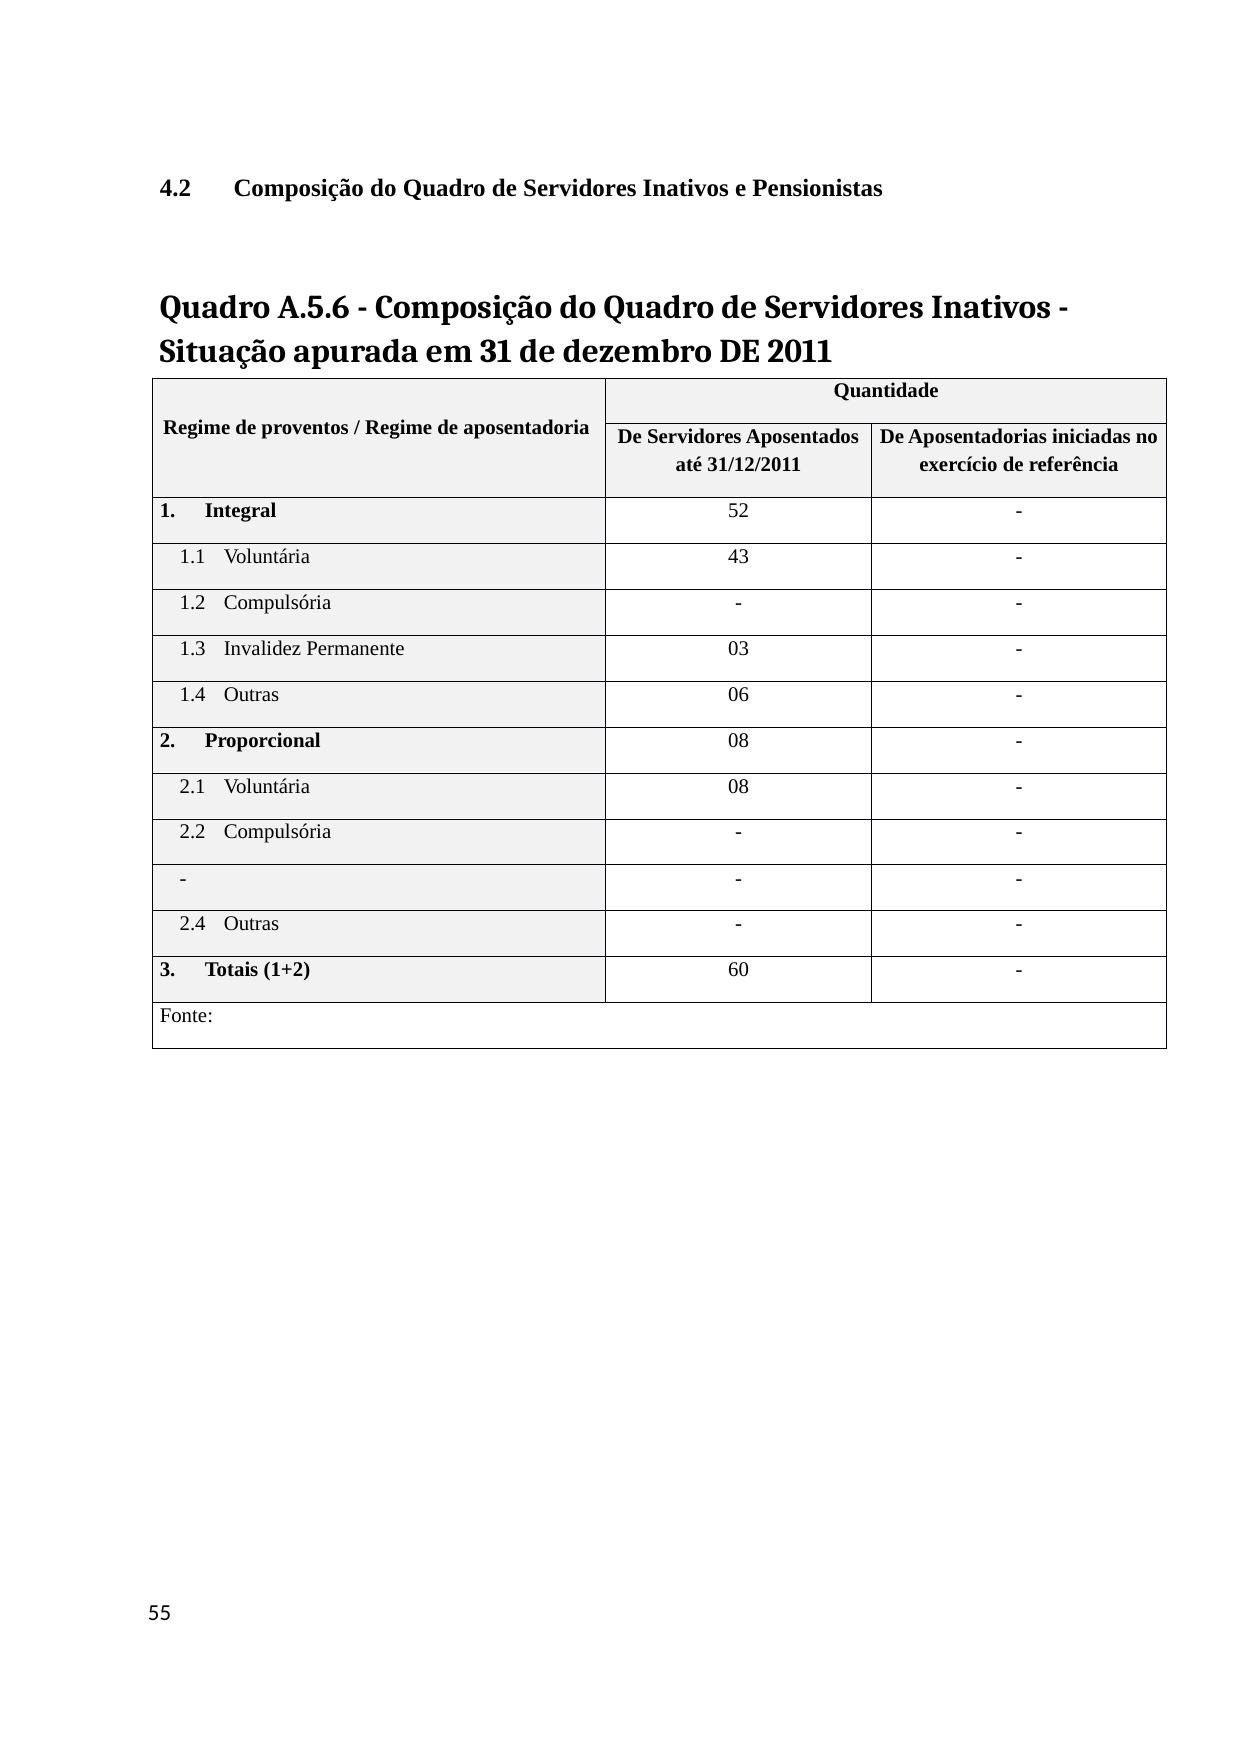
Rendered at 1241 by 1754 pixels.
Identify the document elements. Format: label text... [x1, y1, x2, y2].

table_cell - [872, 911, 1166, 956]
table_cell 52 [606, 498, 871, 543]
table_cell - [606, 590, 871, 635]
table_cell 1.2 Compulsória [153, 590, 605, 635]
table_cell 60 [606, 957, 871, 1002]
table_cell 06 [606, 682, 871, 727]
table_cell - [872, 590, 1166, 635]
table_cell - [606, 911, 871, 956]
table_cell - [606, 865, 871, 910]
table_cell De Aposentadorias iniciadas no exercício de referência [872, 424, 1166, 497]
table_cell - [872, 957, 1166, 1002]
table_cell Regime de proventos / Regime de aposentadoria [153, 379, 605, 497]
table_cell Quantidade [606, 379, 1166, 423]
table_cell - [872, 544, 1166, 589]
table_cell 1. Integral [153, 498, 605, 543]
table_cell 2.1 Voluntária [153, 774, 605, 818]
table_cell 2.4 Outras [153, 911, 605, 956]
table_cell 1.4 Outras [153, 682, 605, 727]
table_cell 08 [606, 774, 871, 818]
table_cell 08 [606, 728, 871, 772]
table_cell 03 [606, 636, 871, 681]
table_cell - [872, 682, 1166, 727]
table_cell 43 [606, 544, 871, 589]
table_cell - [872, 820, 1166, 864]
table_cell - [872, 498, 1166, 543]
table_cell - [872, 774, 1166, 818]
table_cell - [872, 636, 1166, 681]
table_cell 1.3 Invalidez Permanente [153, 636, 605, 681]
table_cell - [872, 728, 1166, 772]
table_cell 2.2 Compulsória [153, 820, 605, 864]
table_cell Fonte: [153, 1003, 1166, 1048]
table_cell - [606, 820, 871, 864]
table_cell - [153, 865, 605, 910]
table_cell - [872, 865, 1166, 910]
table_cell 2. Proporcional [153, 728, 605, 772]
table_cell De Servidores Aposentados até 31/12/2011 [606, 424, 871, 497]
table_header 4.2 Composição do Quadro de Servidores Inativos e Pensionistas Quadro A.5.6 - Composição do Quadro de Servidores Inativos - Situação apurada em 31 de dezembro DE 2011 [152, 148, 1167, 377]
table_cell 1.1 Voluntária [153, 544, 605, 589]
table_cell 3. Totais (1+2) [153, 957, 605, 1002]
